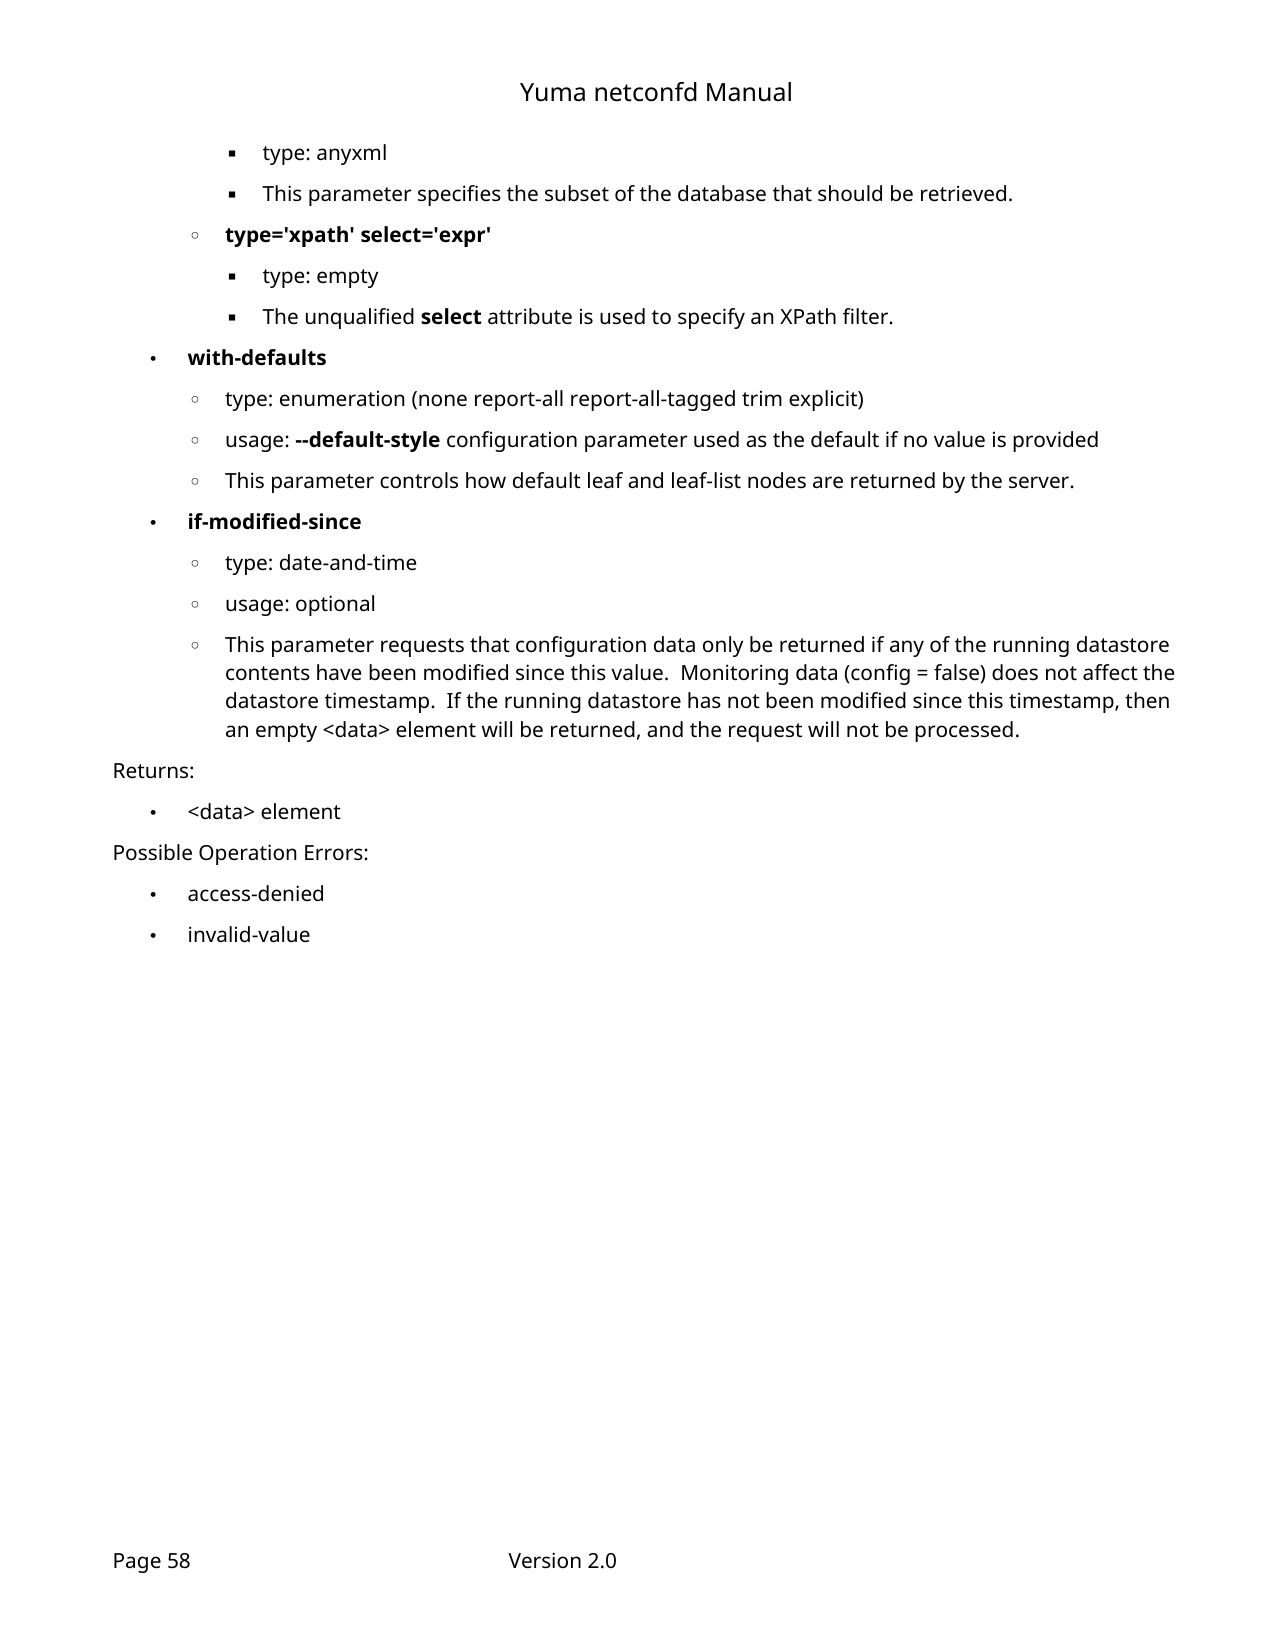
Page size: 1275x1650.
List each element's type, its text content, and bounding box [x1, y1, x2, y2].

list type: enumeration (none report-all report-all-tagged trim explicit) [187, 384, 1200, 413]
list This parameter specifies the subset of the database that should be retrieved. [225, 179, 1200, 208]
list usage: --default-style configuration parameter used as the default if no value is provided [187, 425, 1200, 453]
text Returns: [112, 756, 1200, 784]
list invalid-value [150, 920, 1200, 948]
list This parameter requests that configuration data only be returned if any of the running datastore contents have been modified since this value. Monitoring data (config = false) does not affect the datastore timestamp. If the running datastore has not been modified since this timestamp, then an empty <data> element will be returned, and the request will not be processed. [187, 630, 1200, 743]
list This parameter controls how default leaf and leaf-list nodes are returned by the server. [187, 466, 1200, 494]
text Possible Operation Errors: [112, 838, 1200, 866]
list with-defaults [150, 343, 1200, 372]
list type: date-and-time [187, 548, 1200, 576]
list access-denied [150, 879, 1200, 907]
list type='xpath' select='expr' [187, 220, 1200, 249]
list <data> element [150, 797, 1200, 825]
list type: anyxml [225, 138, 1200, 167]
list type: empty [225, 261, 1200, 290]
list if-modified-since [150, 507, 1200, 535]
list The unqualified select attribute is used to specify an XPath filter. [225, 302, 1200, 331]
list usage: optional [187, 589, 1200, 617]
